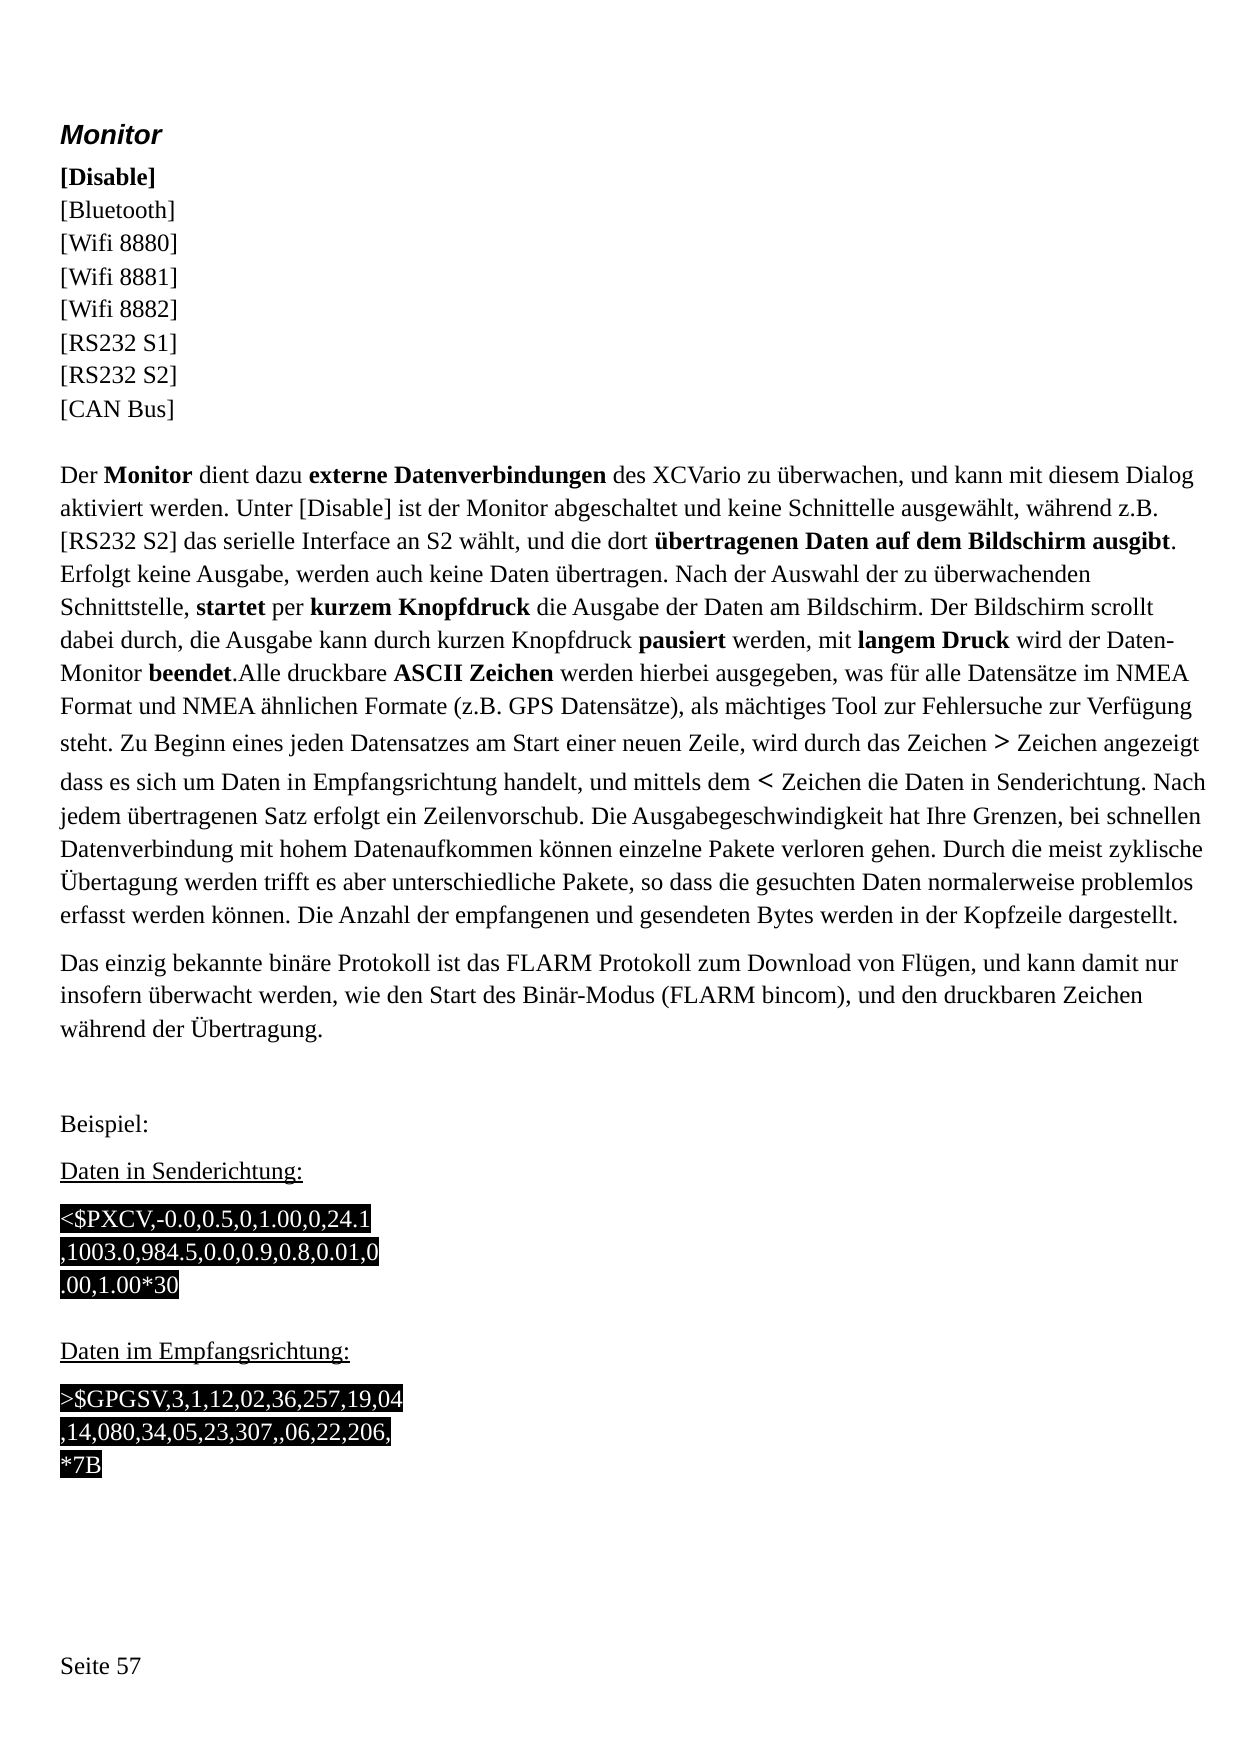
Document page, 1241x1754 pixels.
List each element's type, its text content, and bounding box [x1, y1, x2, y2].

text [Wifi 8882] [60, 294, 1207, 323]
text [CAN Bus] [60, 394, 1207, 422]
text *7B [60, 1450, 1207, 1512]
text [RS232 S2] [60, 361, 1207, 389]
text Daten im Empfangsrichtung: [60, 1336, 1207, 1365]
text [RS232 S1] [60, 328, 1207, 356]
text Daten in Senderichtung: [60, 1156, 1207, 1185]
text >$GPGSV,3,1,12,02,36,257,19,04 [60, 1384, 1207, 1412]
text [Wifi 8881] [60, 262, 1207, 290]
text Der Monitor dient dazu externe Datenverbindungen des XCVario zu überwachen, und kann mit diesem Dialog aktiviert werden. Unter [Disable] ist der Monitor abgeschaltet und keine Schnittelle ausgewählt, während z.B. [RS232 S2] das serielle Interface an S2 wählt, und die dort übertragenen Daten auf dem Bildschirm ausgibt. Erfolgt keine Ausgabe, werden auch keine Daten übertragen. Nach der Auswahl der zu überwachenden Schnittstelle, startet per kurzem Knopfdruck die Ausgabe der Daten am Bildschirm. Der Bildschirm scrollt dabei durch, die Ausgabe kann durch kurzen Knopfdruck pausiert werden, mit langem Druck wird der Daten-Monitor beendet.Alle druckbare ASCII Zeichen werden hierbei ausgegeben, was für alle Datensätze im NMEA Format und NMEA ähnlichen Formate (z.B. GPS Datensätze), als mächtiges Tool zur Fehlersuche zur Verfügung steht. Zu Beginn eines jeden Datensatzes am Start einer neuen Zeile, wird durch das Zeichen > Zeichen angezeigt dass es sich um Daten in Empfangsrichtung handelt, und mittels dem < Zeichen die Daten in Senderichtung. Nach jedem übertragenen Satz erfolgt ein Zeilenvorschub. Die Ausgabegeschwindigkeit hat Ihre Grenzen, bei schnellen Datenverbindung mit hohem Datenaufkommen können einzelne Pakete verloren gehen. Durch die meist zyklische Übertagung werden trifft es aber unterschiedliche Pakete, so dass die gesuchten Daten normalerweise problemlos erfasst werden können. Die Anzahl der empfangenen und gesendeten Bytes werden in der Kopfzeile dargestellt. [60, 460, 1207, 929]
text [Bluetooth] [60, 196, 1207, 224]
text ,14,080,34,05,23,307,,06,22,206, [60, 1417, 1207, 1446]
text <$PXCV,-0.0,0.5,0,1.00,0,24.1 ,1003.0,984.5,0.0,0.9,0.8,0.01,0 .00,1.00*30 [60, 1204, 1207, 1332]
text [Disable] [60, 162, 1207, 191]
text Das einzig bekannte binäre Protokoll ist das FLARM Protokoll zum Download von Flügen, und kann damit nur insofern überwacht werden, wie den Start des Binär-Modus (FLARM bincom), und den druckbaren Zeichen während der Übertragung. [60, 948, 1207, 1042]
subtitle Monitor [60, 118, 1207, 150]
text [Wifi 8880] [60, 228, 1207, 257]
text Beispiel: [60, 1109, 1207, 1138]
